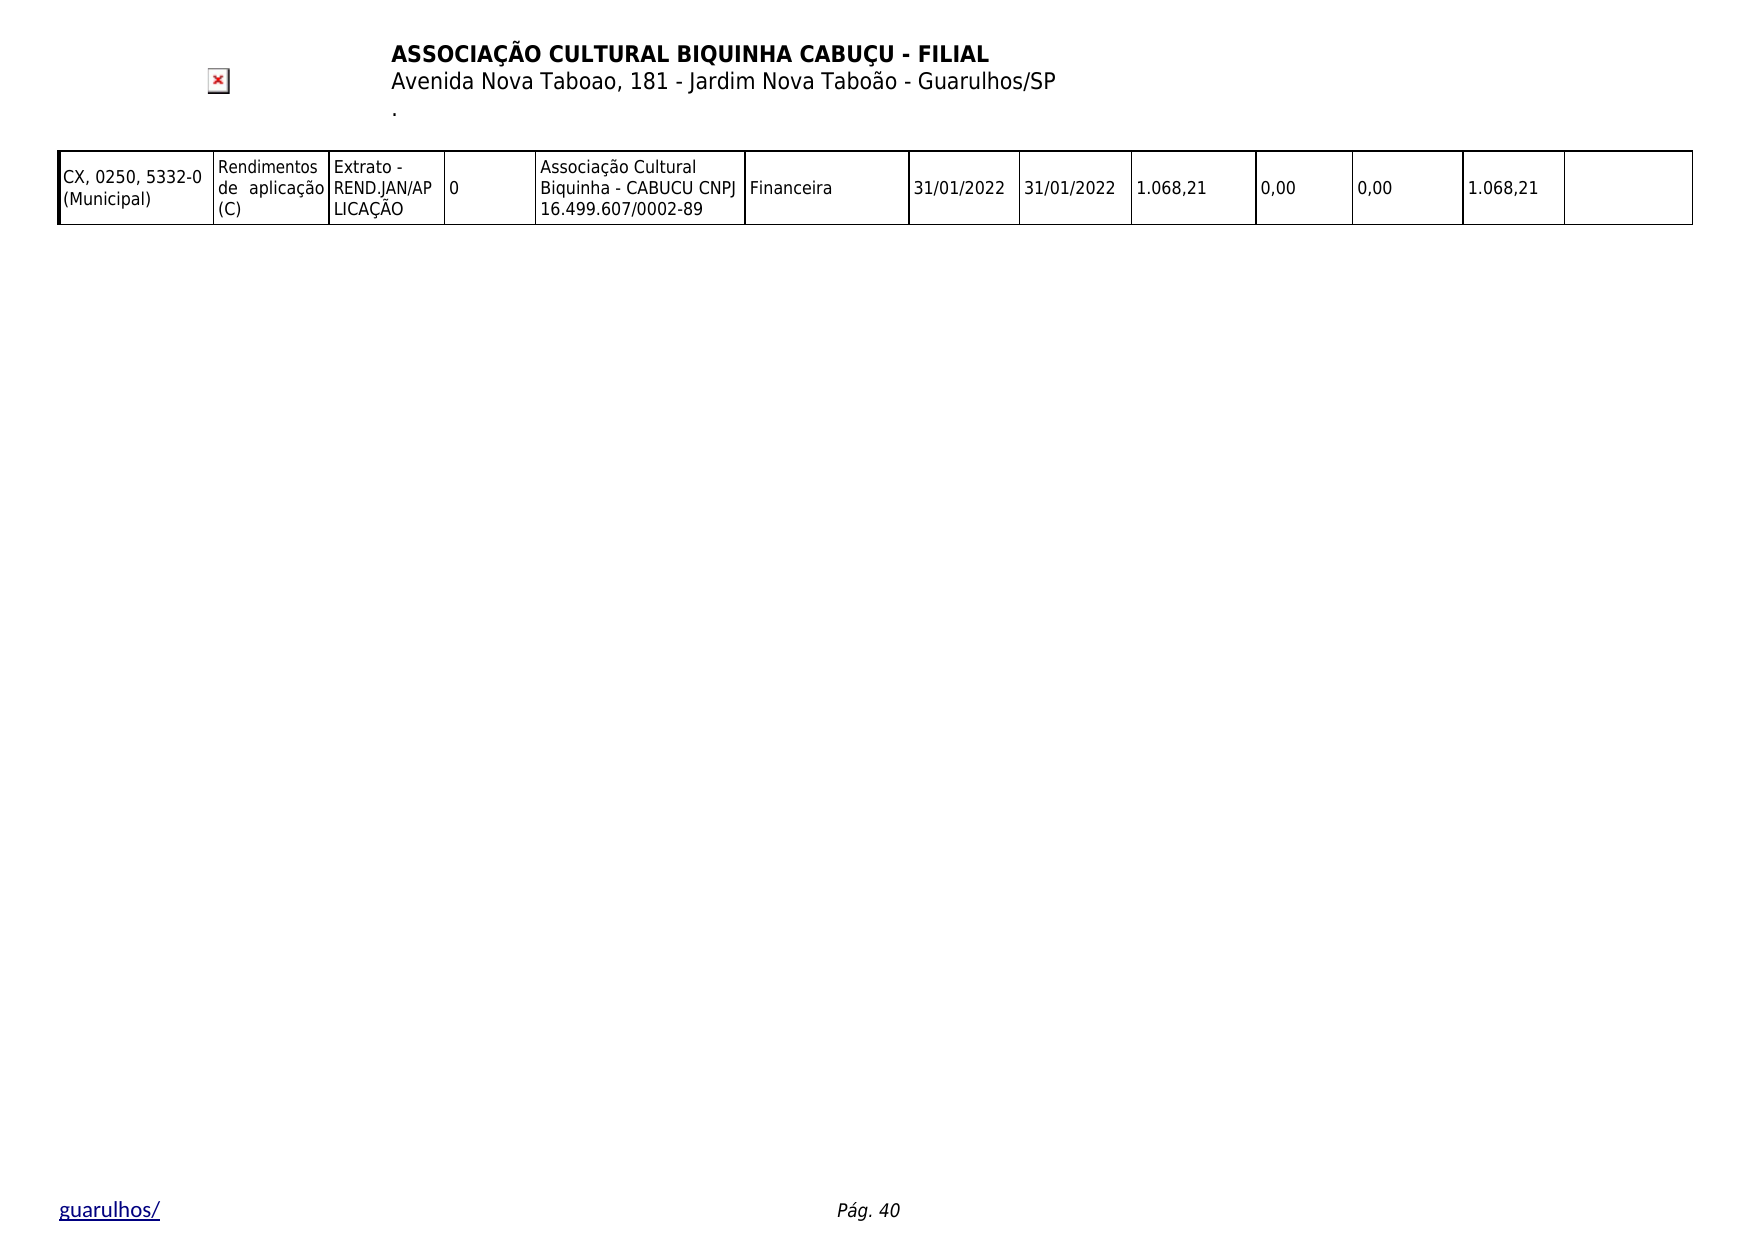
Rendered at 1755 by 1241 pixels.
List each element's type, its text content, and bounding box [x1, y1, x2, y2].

table_cell Rendimentos de aplicação (C) [214, 152, 328, 224]
table_cell 1.068,21 [1464, 152, 1564, 224]
table_cell 31/01/2022 [1020, 152, 1131, 224]
table_cell CX, 0250, 5332-0 (Municipal) [61, 152, 213, 224]
table_cell 31/01/2022 [910, 152, 1019, 224]
table_cell Financeira [746, 152, 908, 224]
table_cell Extrato - REND.JAN/AP LICAÇÃO [330, 152, 444, 224]
table_cell 0 [445, 152, 535, 224]
table_cell 0,00 [1353, 152, 1462, 224]
table_cell 0,00 [1257, 152, 1352, 224]
table_cell 1.068,21 [1132, 152, 1255, 224]
table_cell [1565, 152, 1692, 224]
table_cell Associação Cultural Biquinha - CABUCU CNPJ 16.499.607/0002-89 [536, 152, 744, 224]
